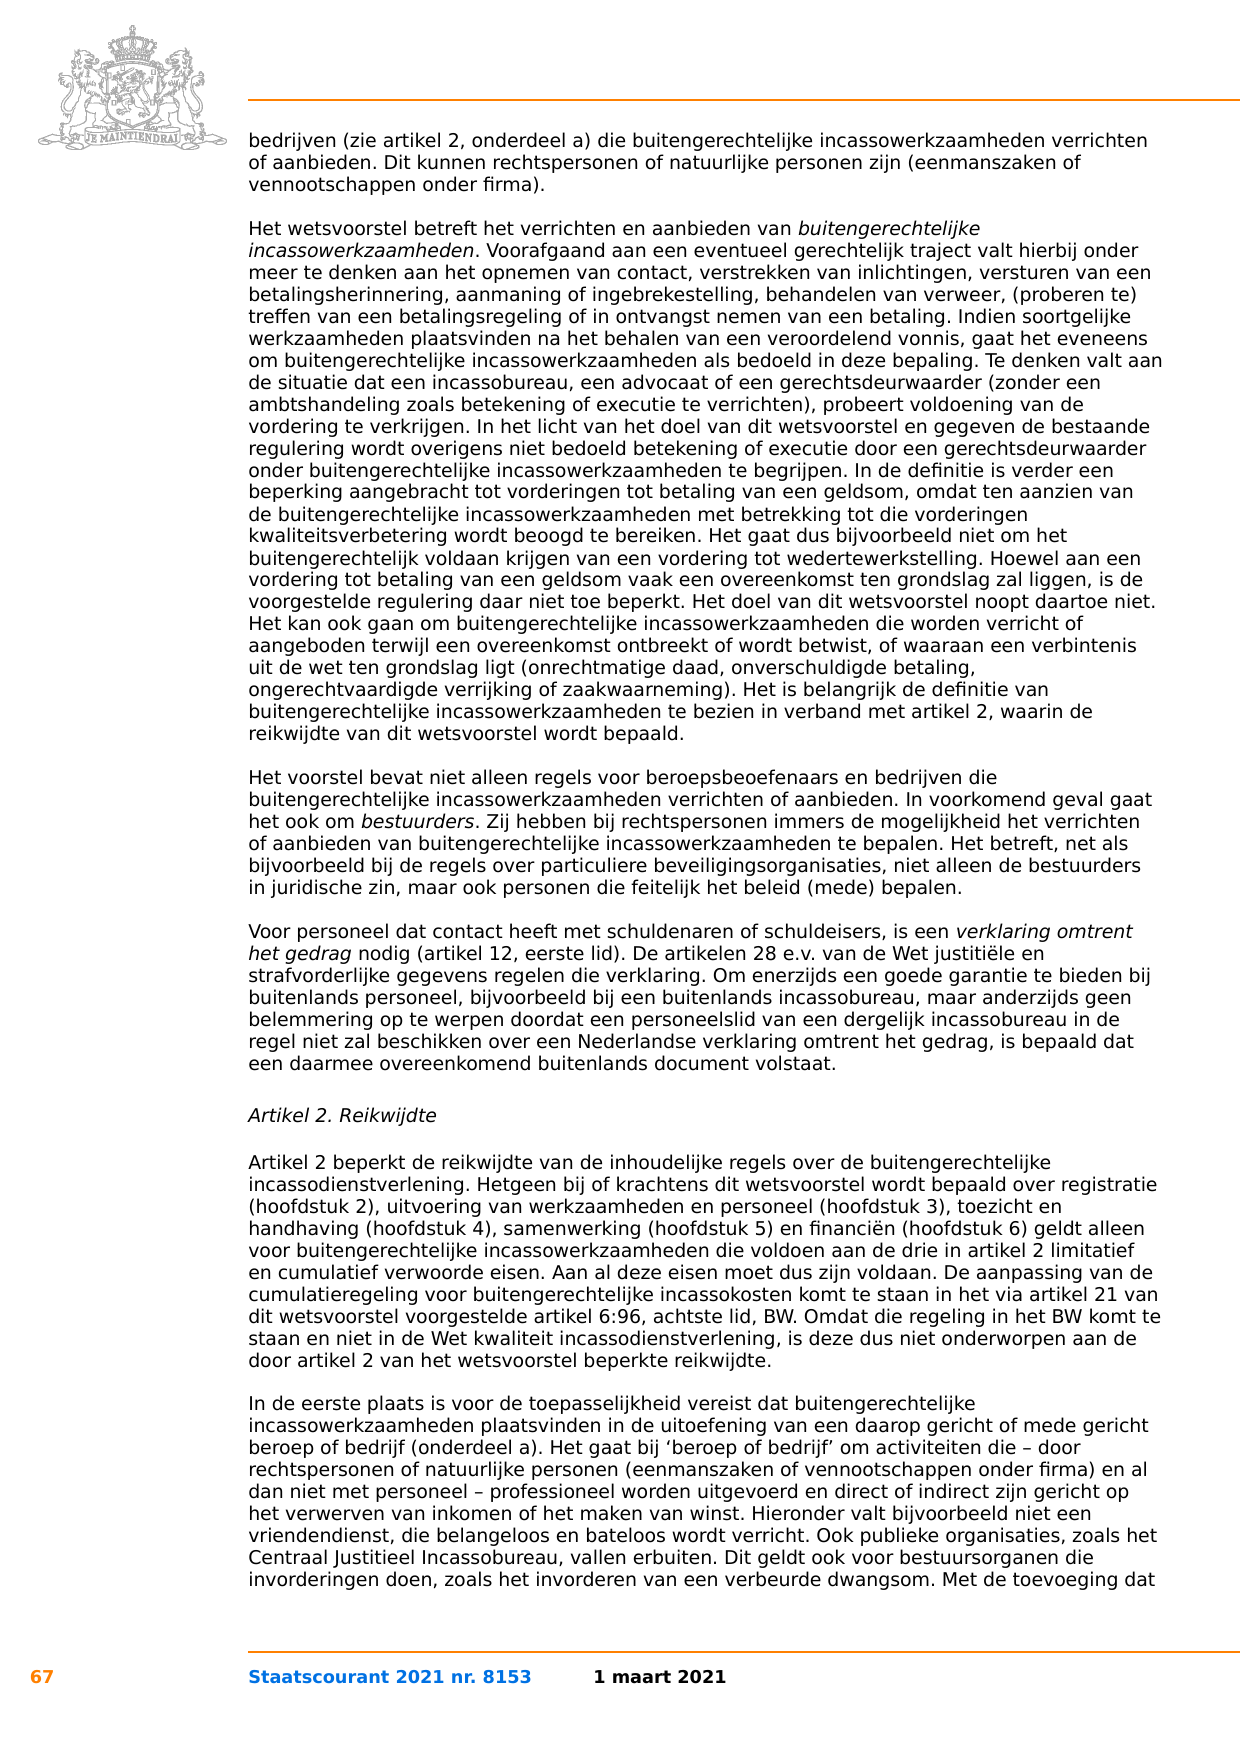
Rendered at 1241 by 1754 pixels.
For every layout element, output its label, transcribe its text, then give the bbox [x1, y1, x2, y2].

text Het voorstel bevat niet alleen regels voor beroepsbeoefenaars en bedrijven die buitengerechtelijke incassowerkzaamheden verrichten of aanbieden. In voorkomend geval gaat het ook om bestuurders. Zij hebben bij rechtspersonen immers de mogelijkheid het verrichten of aanbieden van buitengerechtelijke incassowerkzaamheden te bepalen. Het betreft, net als bijvoorbeeld bij de regels over particuliere beveiligingsorganisaties, niet alleen de bestuurders in juridische zin, maar ook personen die feitelijk het beleid (mede) bepalen. [248, 767, 1163, 899]
picture [38, 25, 227, 150]
text bedrijven (zie artikel 2, onderdeel a) die buitengerechtelijke incassowerkzaamheden verrichten of aanbieden. Dit kunnen rechtspersonen of natuurlijke personen zijn (eenmanszaken of vennootschappen onder firma). [248, 130, 1163, 196]
text Artikel 2 beperkt de reikwijdte van de inhoudelijke regels over de buitengerechtelijke incassodienstverlening. Hetgeen bij of krachtens dit wetsvoorstel wordt bepaald over registratie (hoofdstuk 2), uitvoering van werkzaamheden en personeel (hoofdstuk 3), toezicht en handhaving (hoofdstuk 4), samenwerking (hoofdstuk 5) en financiën (hoofdstuk 6) geldt alleen voor buitengerechtelijke incassowerkzaamheden die voldoen aan de drie in artikel 2 limitatief en cumulatief verwoorde eisen. Aan al deze eisen moet dus zijn voldaan. De aanpassing van de cumulatieregeling voor buitengerechtelijke incassokosten komt te staan in het via artikel 21 van dit wetsvoorstel voorgestelde artikel 6:96, achtste lid, BW. Omdat die regeling in het BW komt te staan en niet in de Wet kwaliteit incassodienstverlening, is deze dus niet onderworpen aan de door artikel 2 van het wetsvoorstel beperkte reikwijdte. [248, 1152, 1163, 1371]
text In de eerste plaats is voor de toepasselijkheid vereist dat buitengerechtelijke incassowerkzaamheden plaatsvinden in de uitoefening van een daarop gericht of mede gericht beroep of bedrijf (onderdeel a). Het gaat bij ‘beroep of bedrijf’ om activiteiten die – door rechtspersonen of natuurlijke personen (eenmanszaken of vennootschappen onder firma) en al dan niet met personeel – professioneel worden uitgevoerd en direct of indirect zijn gericht op het verwerven van inkomen of het maken van winst. Hieronder valt bijvoorbeeld niet een vriendendienst, die belangeloos en bateloos wordt verricht. Ook publieke organisaties, zoals het Centraal Justitieel Incassobureau, vallen erbuiten. Dit geldt ook voor bestuursorganen die invorderingen doen, zoals het invorderen van een verbeurde dwangsom. Met de toevoeging dat [248, 1393, 1163, 1591]
text Voor personeel dat contact heeft met schuldenaren of schuldeisers, is een verklaring omtrent het gedrag nodig (artikel 12, eerste lid). De artikelen 28 e.v. van de Wet justitiële en strafvorderlijke gegevens regelen die verklaring. Om enerzijds een goede garantie te bieden bij buitenlands personeel, bijvoorbeeld bij een buitenlands incassobureau, maar anderzijds geen belemmering op te werpen doordat een personeelslid van een dergelijk incassobureau in de regel niet zal beschikken over een Nederlandse verklaring omtrent het gedrag, is bepaald dat een daarmee overeenkomend buitenlands document volstaat. [248, 921, 1163, 1075]
subtitle Artikel 2. Reikwijdte [248, 1105, 1163, 1127]
text Het wetsvoorstel betreft het verrichten en aanbieden van buitengerechtelijke incassowerkzaamheden. Voorafgaand aan een eventueel gerechtelijk traject valt hierbij onder meer te denken aan het opnemen van contact, verstrekken van inlichtingen, versturen van een betalingsherinnering, aanmaning of ingebrekestelling, behandelen van verweer, (proberen te) treffen van een betalingsregeling of in ontvangst nemen van een betaling. Indien soortgelijke werkzaamheden plaatsvinden na het behalen van een veroordelend vonnis, gaat het eveneens om buitengerechtelijke incassowerkzaamheden als bedoeld in deze bepaling. Te denken valt aan de situatie dat een incassobureau, een advocaat of een gerechtsdeurwaarder (zonder een ambtshandeling zoals betekening of executie te verrichten), probeert voldoening van de vordering te verkrijgen. In het licht van het doel van dit wetsvoorstel en gegeven de bestaande regulering wordt overigens niet bedoeld betekening of executie door een gerechtsdeurwaarder onder buitengerechtelijke incassowerkzaamheden te begrijpen. In de definitie is verder een beperking aangebracht tot vorderingen tot betaling van een geldsom, omdat ten aanzien van de buitengerechtelijke incassowerkzaamheden met betrekking tot die vorderingen kwaliteitsverbetering wordt beoogd te bereiken. Het gaat dus bijvoorbeeld niet om het buitengerechtelijk voldaan krijgen van een vordering tot wedertewerkstelling. Hoewel aan een vordering tot betaling van een geldsom vaak een overeenkomst ten grondslag zal liggen, is de voorgestelde regulering daar niet toe beperkt. Het doel van dit wetsvoorstel noopt daartoe niet. Het kan ook gaan om buitengerechtelijke incassowerkzaamheden die worden verricht of aangeboden terwijl een overeenkomst ontbreekt of wordt betwist, of waaraan een verbintenis uit de wet ten grondslag ligt (onrechtmatige daad, onverschuldigde betaling, ongerechtvaardigde verrijking of zaakwaarneming). Het is belangrijk de definitie van buitengerechtelijke incassowerkzaamheden te bezien in verband met artikel 2, waarin de reikwijdte van dit wetsvoorstel wordt bepaald. [248, 218, 1163, 745]
